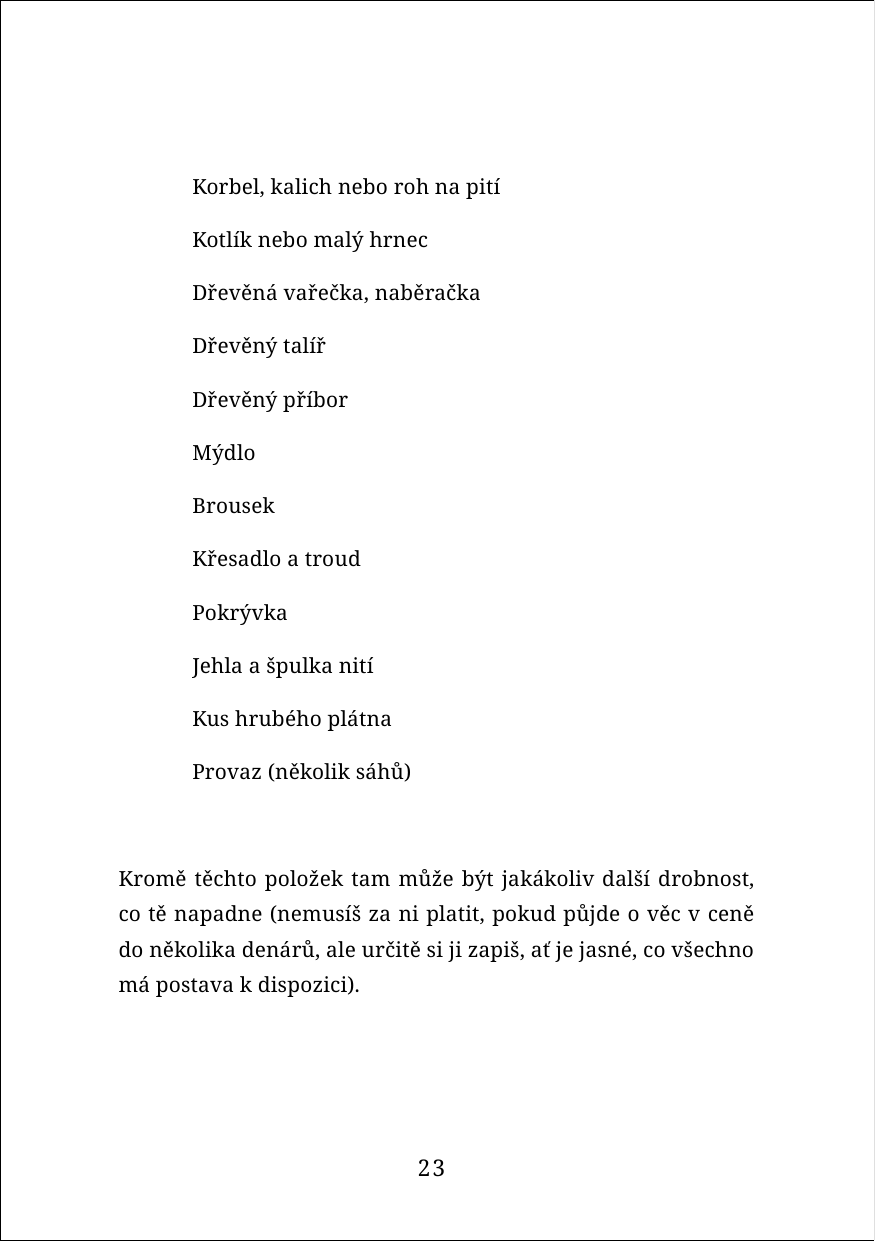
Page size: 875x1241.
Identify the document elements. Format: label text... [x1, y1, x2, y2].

text Kus hrubého plátna [192, 704, 756, 732]
text Dřevěný talíř [192, 331, 756, 360]
text Křesadlo a troud [192, 544, 756, 573]
text Kotlík nebo malý hrnec [192, 225, 756, 253]
text Provaz (několik sáhů) [192, 757, 756, 786]
text Kromě těchto položek tam může být jakákoliv další drobnost, co tě napadne (nemusíš za ni platit, pokud půjde o věc v ceně do několika denárů, ale určitě si ji zapiš, ať je jasné, co všechno má postava k dispozici). [118, 864, 756, 999]
text Korbel, kalich nebo roh na pití [192, 172, 756, 200]
text Jehla a špulka nití [192, 651, 756, 679]
text Pokrývka [192, 598, 756, 626]
text Mýdlo [192, 438, 756, 466]
text Brousek [192, 491, 756, 519]
text Dřevěný příbor [192, 385, 756, 413]
text Dřevěná vařečka, naběračka [192, 278, 756, 307]
